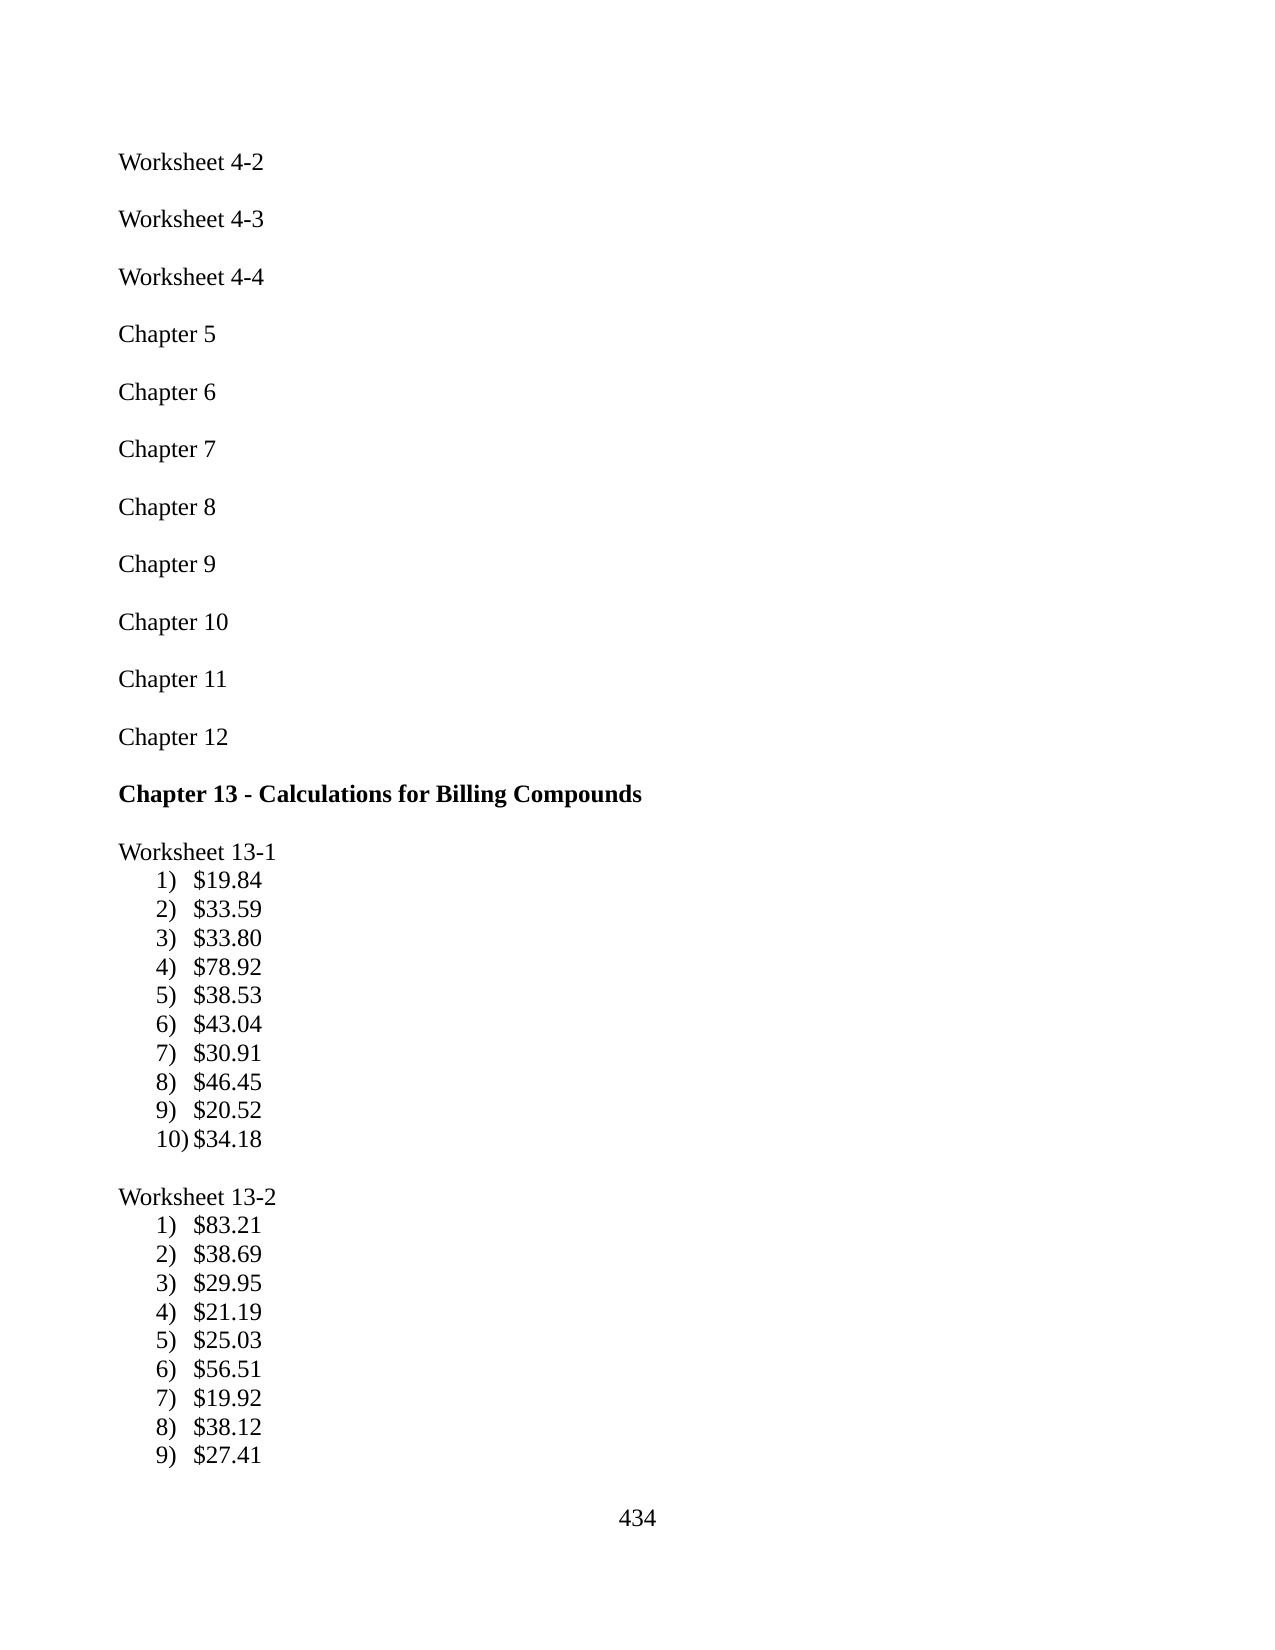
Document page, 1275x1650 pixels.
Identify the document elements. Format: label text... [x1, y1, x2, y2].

list $34.18 [156, 1124, 1157, 1153]
text Worksheet 4-3 [118, 204, 1157, 233]
text Chapter 7 [118, 434, 1157, 463]
text Chapter 13 - Calculations for Billing Compounds [118, 779, 1157, 808]
text Chapter 8 [118, 492, 1157, 521]
list $27.41 [156, 1441, 1157, 1469]
list $19.92 [156, 1383, 1157, 1412]
text Chapter 12 [118, 722, 1157, 751]
text Chapter 9 [118, 549, 1157, 578]
list $38.12 [156, 1412, 1157, 1441]
list $38.53 [156, 981, 1157, 1009]
list $83.21 [156, 1211, 1157, 1239]
list $30.91 [156, 1038, 1157, 1067]
list $25.03 [156, 1326, 1157, 1354]
list $33.59 [156, 894, 1157, 923]
list $56.51 [156, 1354, 1157, 1383]
text Chapter 6 [118, 377, 1157, 406]
list $43.04 [156, 1009, 1157, 1038]
text Worksheet 4-4 [118, 262, 1157, 291]
list $33.80 [156, 923, 1157, 952]
text Worksheet 13-2 [118, 1182, 1157, 1211]
list $20.52 [156, 1096, 1157, 1124]
list $19.84 [156, 866, 1157, 894]
text Worksheet 13-1 [118, 837, 1157, 866]
text Chapter 11 [118, 664, 1157, 693]
text Worksheet 4-2 [118, 147, 1157, 176]
text Chapter 10 [118, 607, 1157, 636]
text Chapter 5 [118, 319, 1157, 348]
list $29.95 [156, 1268, 1157, 1297]
list $46.45 [156, 1067, 1157, 1096]
list $21.19 [156, 1297, 1157, 1326]
list $78.92 [156, 952, 1157, 981]
list $38.69 [156, 1239, 1157, 1268]
